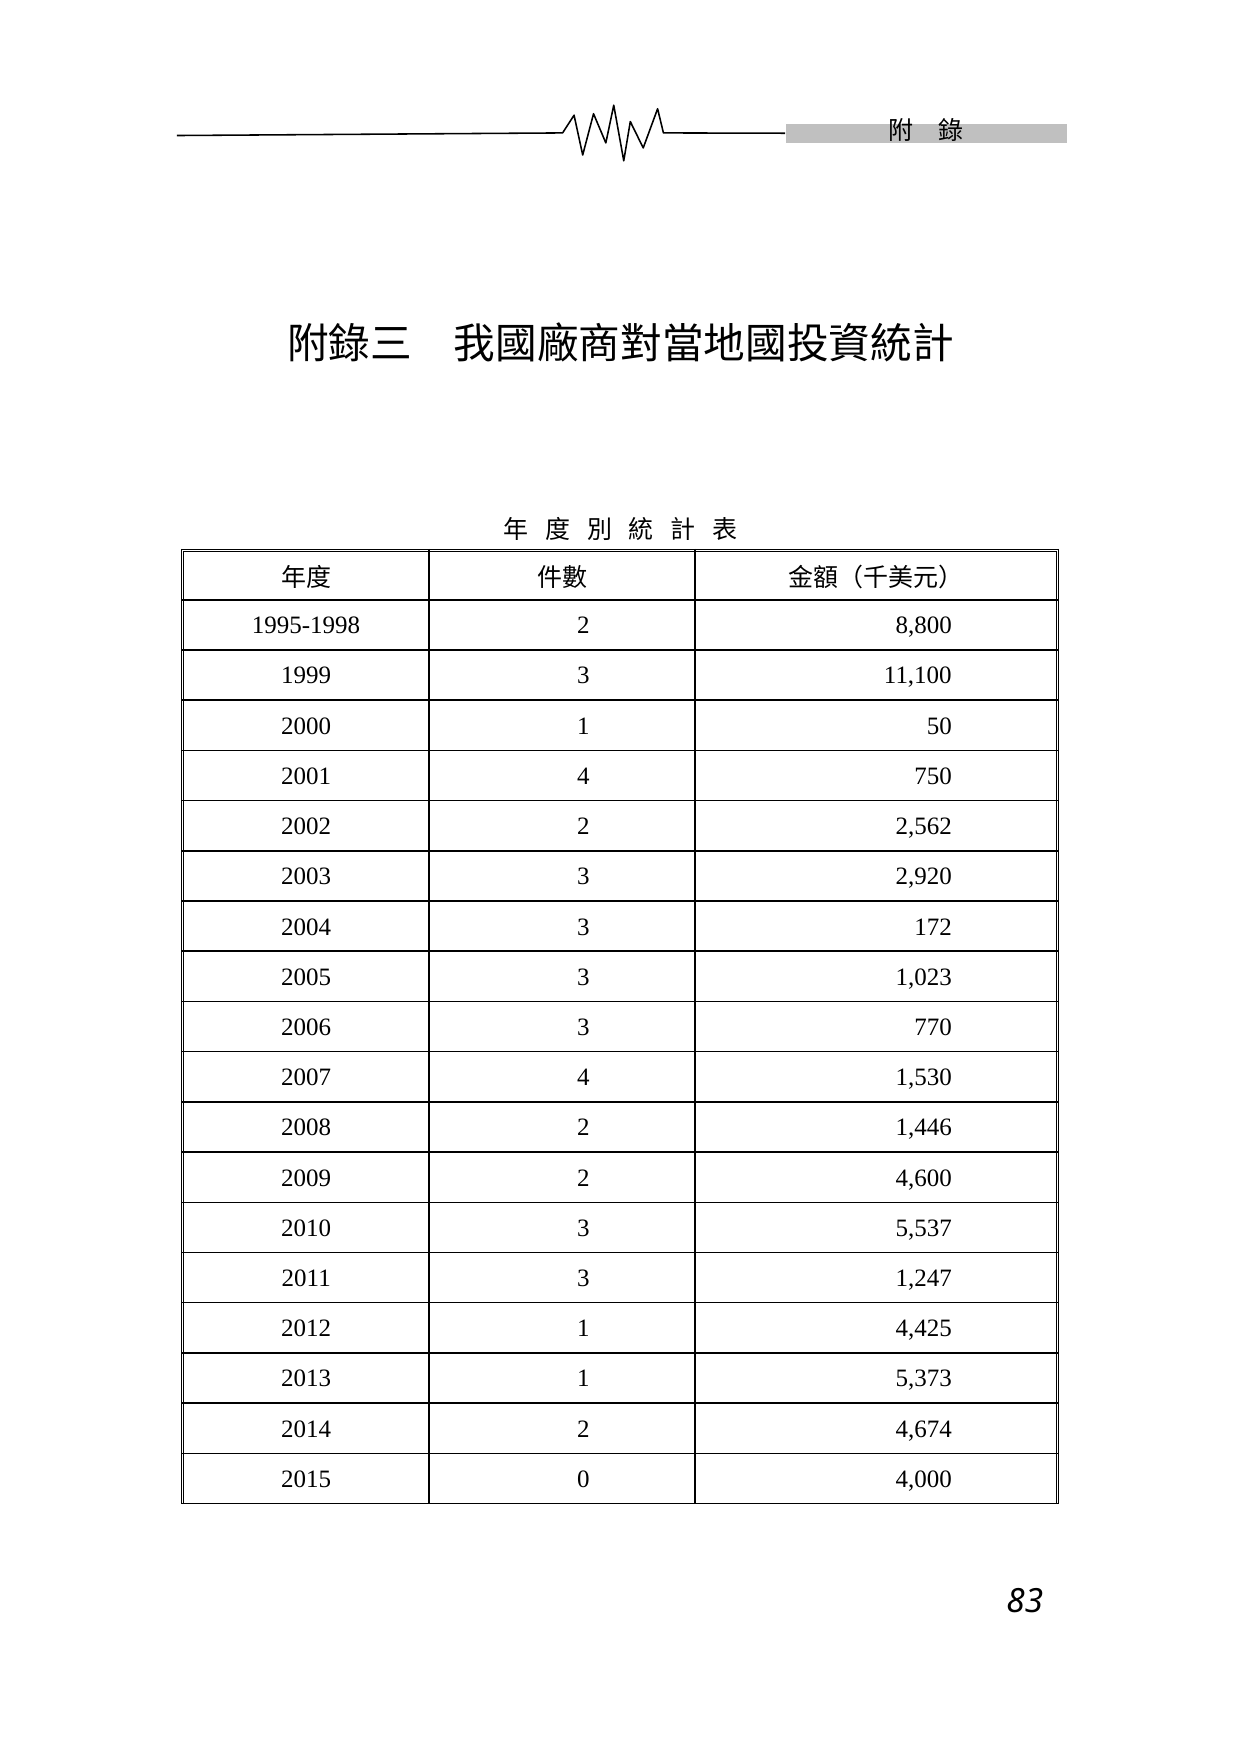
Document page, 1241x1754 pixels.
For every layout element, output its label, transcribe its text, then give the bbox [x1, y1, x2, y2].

table_cell 2009 [184, 1153, 428, 1201]
text 附錄三 我國廠商對當地國投資統計 [183, 299, 1058, 361]
table_cell 1999 [184, 651, 428, 699]
table_cell 2002 [184, 801, 428, 850]
table_cell 5,373 [696, 1354, 1056, 1402]
table_cell 2000 [184, 701, 428, 749]
table_cell 2 [430, 801, 694, 850]
table_cell 4,600 [696, 1153, 1056, 1201]
table_cell 3 [430, 1203, 694, 1252]
table_cell 2 [430, 601, 694, 649]
table_cell 2010 [184, 1203, 428, 1252]
table_cell 2014 [184, 1404, 428, 1452]
table_cell 2013 [184, 1354, 428, 1402]
table_cell 1,023 [696, 952, 1056, 1001]
table_cell 3 [430, 852, 694, 900]
table_cell 1,530 [696, 1052, 1056, 1101]
table_cell 2015 [184, 1454, 428, 1503]
table_header 件數 [430, 552, 694, 599]
table_cell 8,800 [696, 601, 1056, 649]
table_cell 2 [430, 1404, 694, 1452]
table_cell 2006 [184, 1002, 428, 1051]
table_cell 1 [430, 1303, 694, 1352]
table_cell 50 [696, 701, 1056, 749]
table_cell 1,446 [696, 1103, 1056, 1151]
table_cell 4 [430, 1052, 694, 1101]
table_cell 4 [430, 751, 694, 800]
table_cell 3 [430, 1002, 694, 1051]
table_cell 172 [696, 902, 1056, 950]
table_header 年度 [184, 552, 428, 599]
table_cell 4,674 [696, 1404, 1056, 1452]
table_cell 2005 [184, 952, 428, 1001]
table_cell 2007 [184, 1052, 428, 1101]
table_cell 5,537 [696, 1203, 1056, 1252]
table_cell 1995-1998 [184, 601, 428, 649]
table_cell 1 [430, 701, 694, 749]
table_cell 0 [430, 1454, 694, 1503]
table_cell 770 [696, 1002, 1056, 1051]
text 年度別統計表 [183, 486, 1058, 549]
table_cell 2012 [184, 1303, 428, 1352]
table_cell 3 [430, 651, 694, 699]
table_cell 1 [430, 1354, 694, 1402]
table_cell 2004 [184, 902, 428, 950]
table_cell 2008 [184, 1103, 428, 1151]
table_cell 2,920 [696, 852, 1056, 900]
table_cell 3 [430, 1253, 694, 1302]
table_cell 2001 [184, 751, 428, 800]
table_cell 2003 [184, 852, 428, 900]
table_cell 3 [430, 952, 694, 1001]
table_cell 4,000 [696, 1454, 1056, 1503]
table_cell 3 [430, 902, 694, 950]
table_cell 4,425 [696, 1303, 1056, 1352]
table_header 金額（千美元） [696, 552, 1056, 599]
table_cell 2 [430, 1103, 694, 1151]
table_cell 2011 [184, 1253, 428, 1302]
table_cell 2,562 [696, 801, 1056, 850]
table_cell 2 [430, 1153, 694, 1201]
table_cell 750 [696, 751, 1056, 800]
table_cell 1,247 [696, 1253, 1056, 1302]
table_cell 11,100 [696, 651, 1056, 699]
